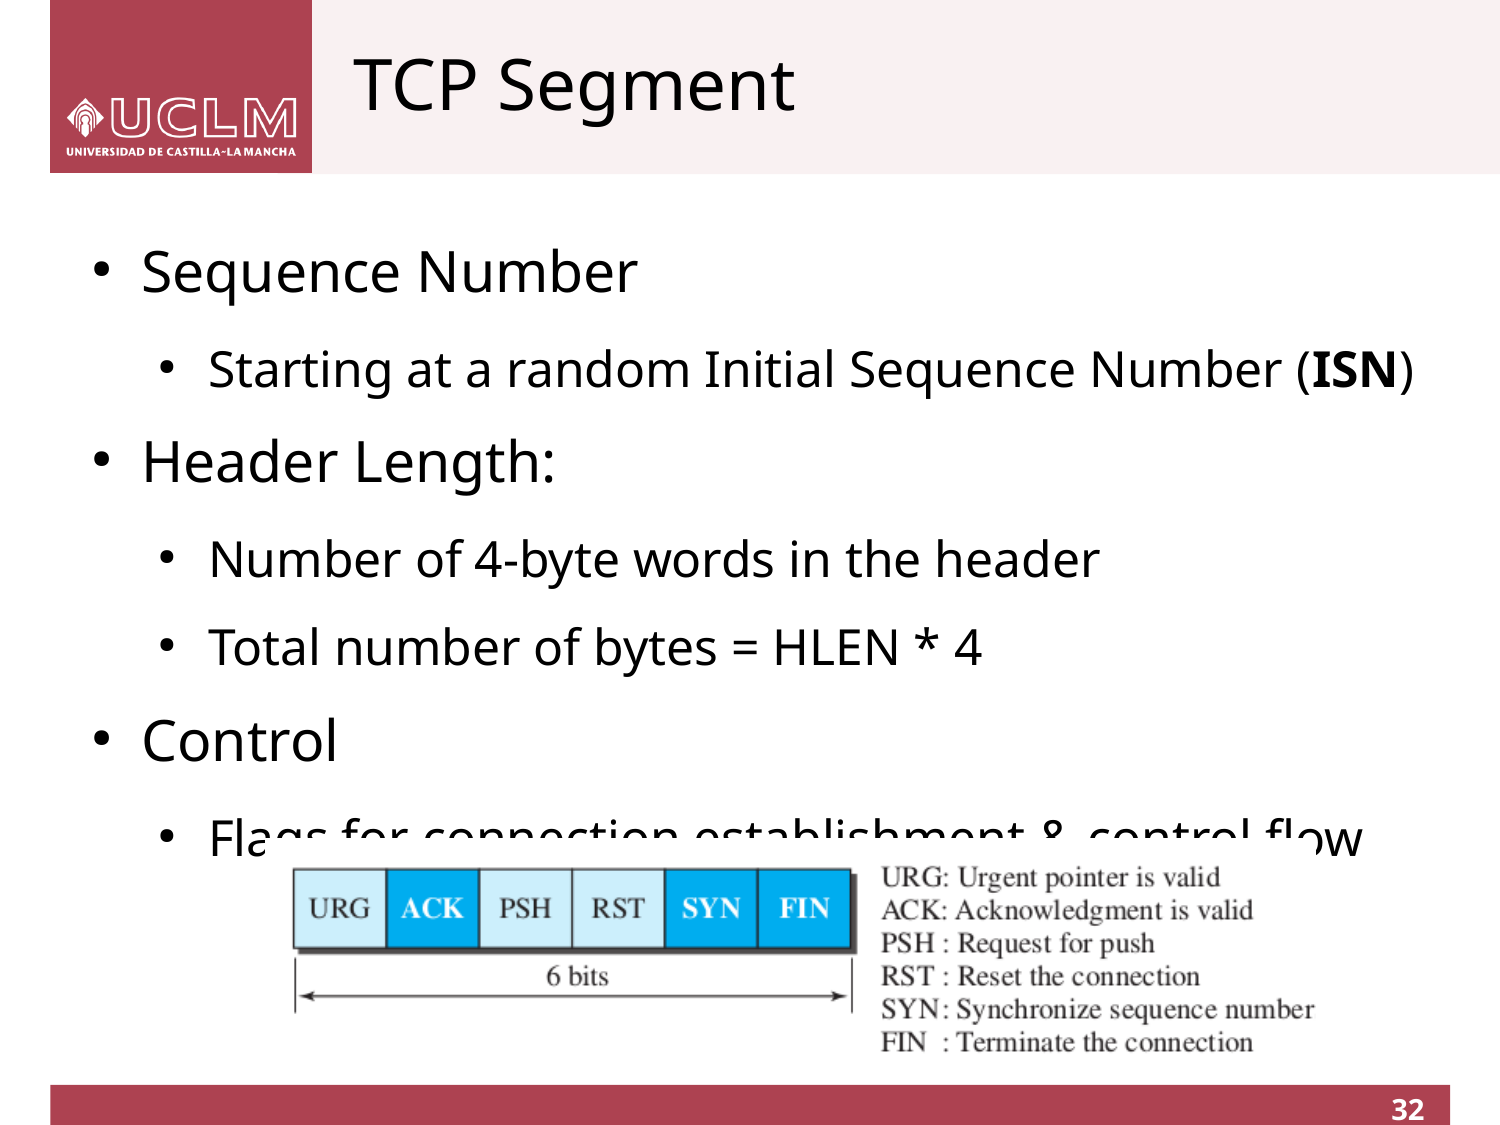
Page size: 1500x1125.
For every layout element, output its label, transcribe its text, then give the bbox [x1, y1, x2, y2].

picture [50, 0, 312, 173]
title TCP Segment [353, 6, 1425, 168]
picture [265, 838, 1316, 1080]
list Sequence Number Starting at a random Initial Sequence Number (ISN) Header Length: Number of 4-byte words in the header Total number of bytes = HLEN * 4 Control Flags for connection establishment & control flow [74, 231, 1425, 884]
